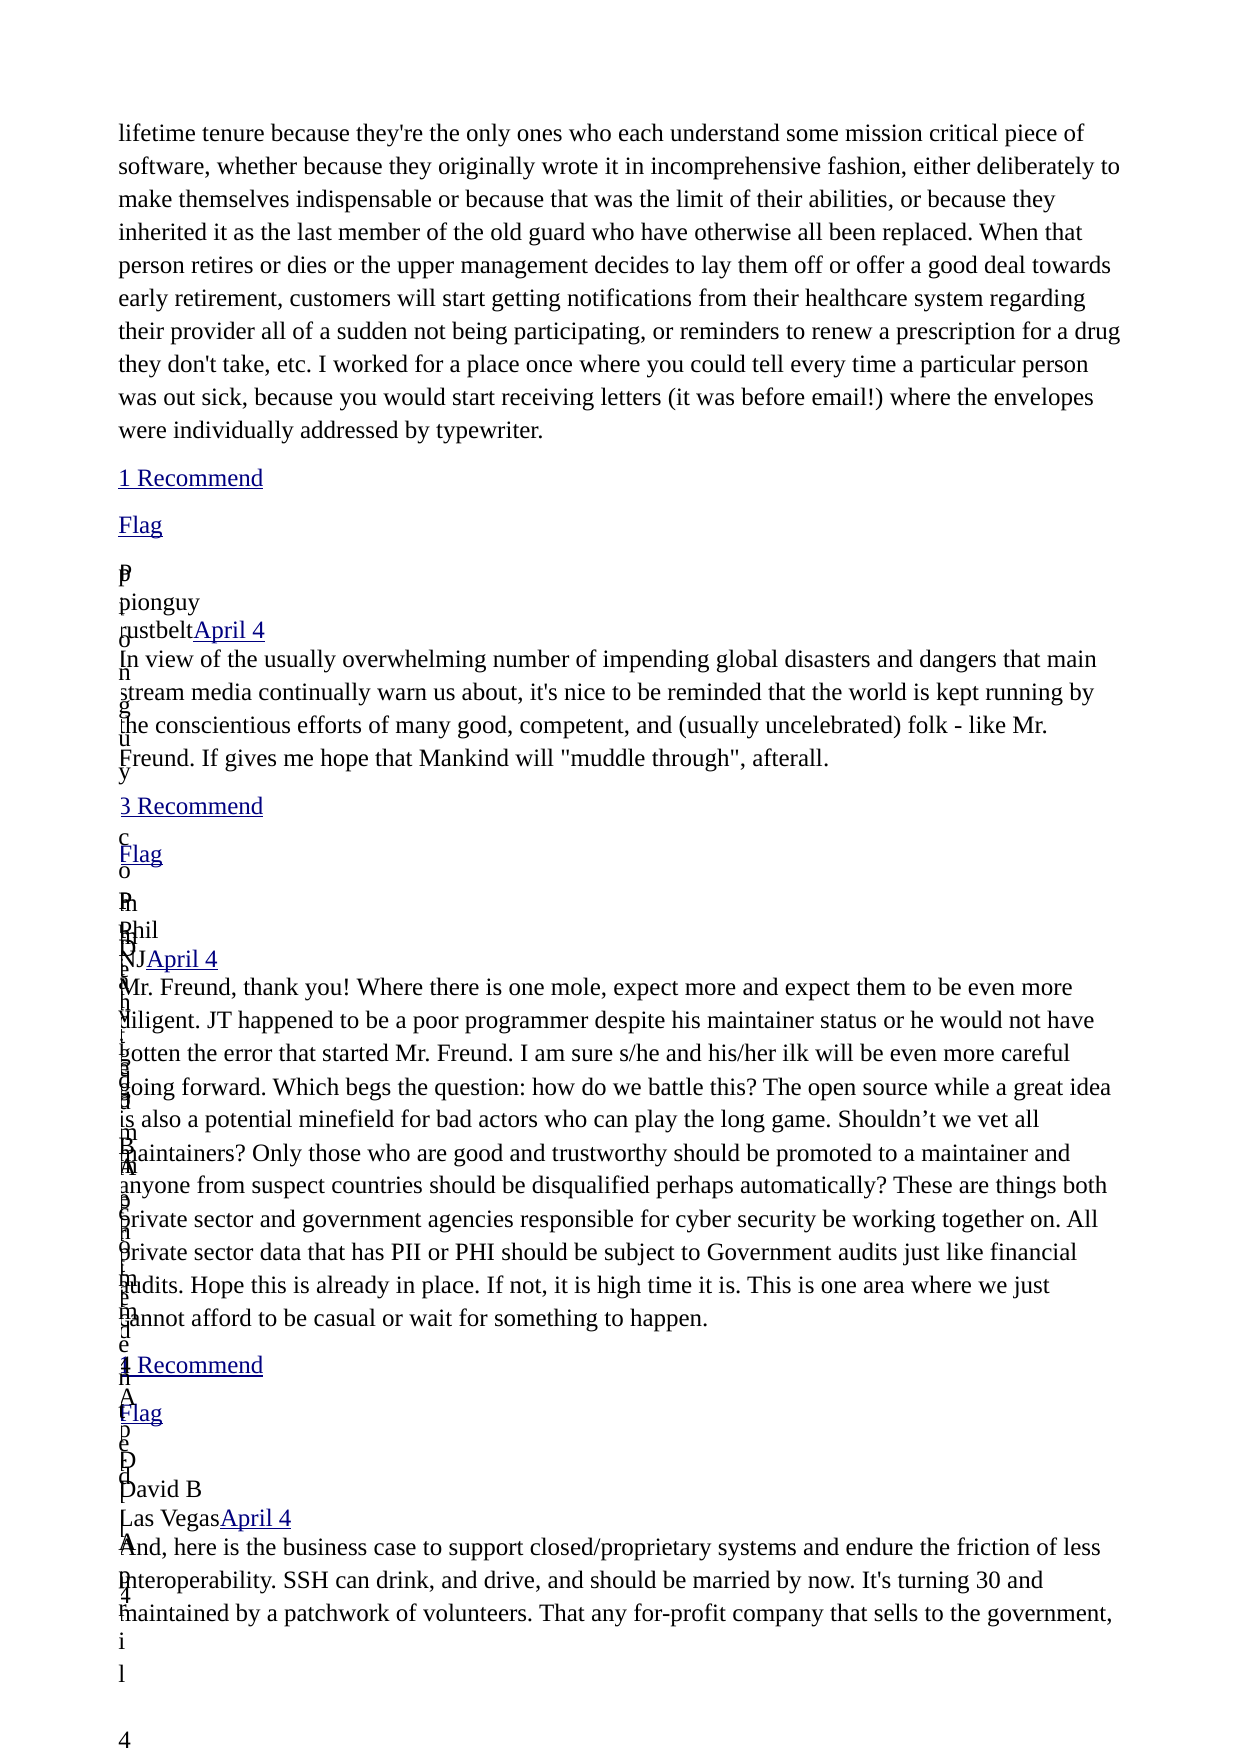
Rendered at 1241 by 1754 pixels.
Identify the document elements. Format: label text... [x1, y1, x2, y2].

text NJApril 4 [122, 944, 1122, 972]
text rustbeltApril 4 [121, 616, 1122, 644]
text D [121, 1446, 1122, 1474]
text lifetime tenure because they're the only ones who each understand some mission critical piece of software, whether because they originally wrote it in incomprehensive fashion, either deliberately to make themselves indispensable or because that was the limit of their abilities, or because they inherited it as the last member of the old guard who have otherwise all been replaced. When that person retires or dies or the upper management decides to lay them off or offer a good deal towards early retirement, customers will start getting notifications from their healthcare system regarding their provider all of a sudden not being participating, or reminders to renew a prescription for a drug they don't take, etc. I worked for a place once where you could tell every time a particular person was out sick, because you would start receiving letters (it was before email!) where the envelopes were individually addressed by typewriter. [118, 118, 1122, 444]
text Mr. Freund, thank you! Where there is one mole, expect more and expect them to be even more diligent. JT happened to be a poor programmer despite his maintainer status or he would not have gotten the error that started Mr. Freund. I am sure s/he and his/her ilk will be even more careful going forward. Which begs the question: how do we battle this? The open source while a great idea is also a potential minefield for bad actors who can play the long game. Shouldn’t we vet all maintainers? Only those who are good and trustworthy should be promoted to a maintainer and anyone from suspect countries should be disqualified perhaps automatically? These are things both private sector and government agencies responsible for cyber security be working together on. All private sector data that has PII or PHI should be subject to Government audits just like financial audits. Hope this is already in place. If not, it is high time it is. This is one area where we just cannot afford to be casual or wait for something to happen. [121, 972, 1122, 1331]
text Phil [121, 915, 1122, 944]
text David B [123, 1474, 1122, 1503]
text Flag [121, 1398, 1122, 1427]
text Las VegasApril 4 [121, 1503, 1122, 1532]
text P [121, 886, 1122, 915]
text Flag [118, 511, 1122, 539]
text 1 Recommend [121, 1350, 1122, 1379]
text In view of the usually overwhelming number of impending global disasters and dangers that main stream media continually warn us about, it's nice to be reminded that the world is kept running by the conscientious efforts of many good, competent, and (usually uncelebrated) folk - like Mr. Freund. If gives me hope that Mankind will "muddle through", afterall. [121, 644, 1122, 772]
text P [121, 558, 1122, 587]
text 3 Recommend [121, 791, 1122, 820]
text And, here is the business case to support closed/proprietary systems and endure the friction of less interoperability. SSH can drink, and drive, and should be married by now. It's turning 30 and maintained by a patchwork of volunteers. That any for-profit company that sells to the government, [121, 1532, 1122, 1627]
text pionguy [121, 587, 1122, 616]
text Flag [121, 839, 1122, 867]
text 1 Recommend [118, 463, 1122, 492]
